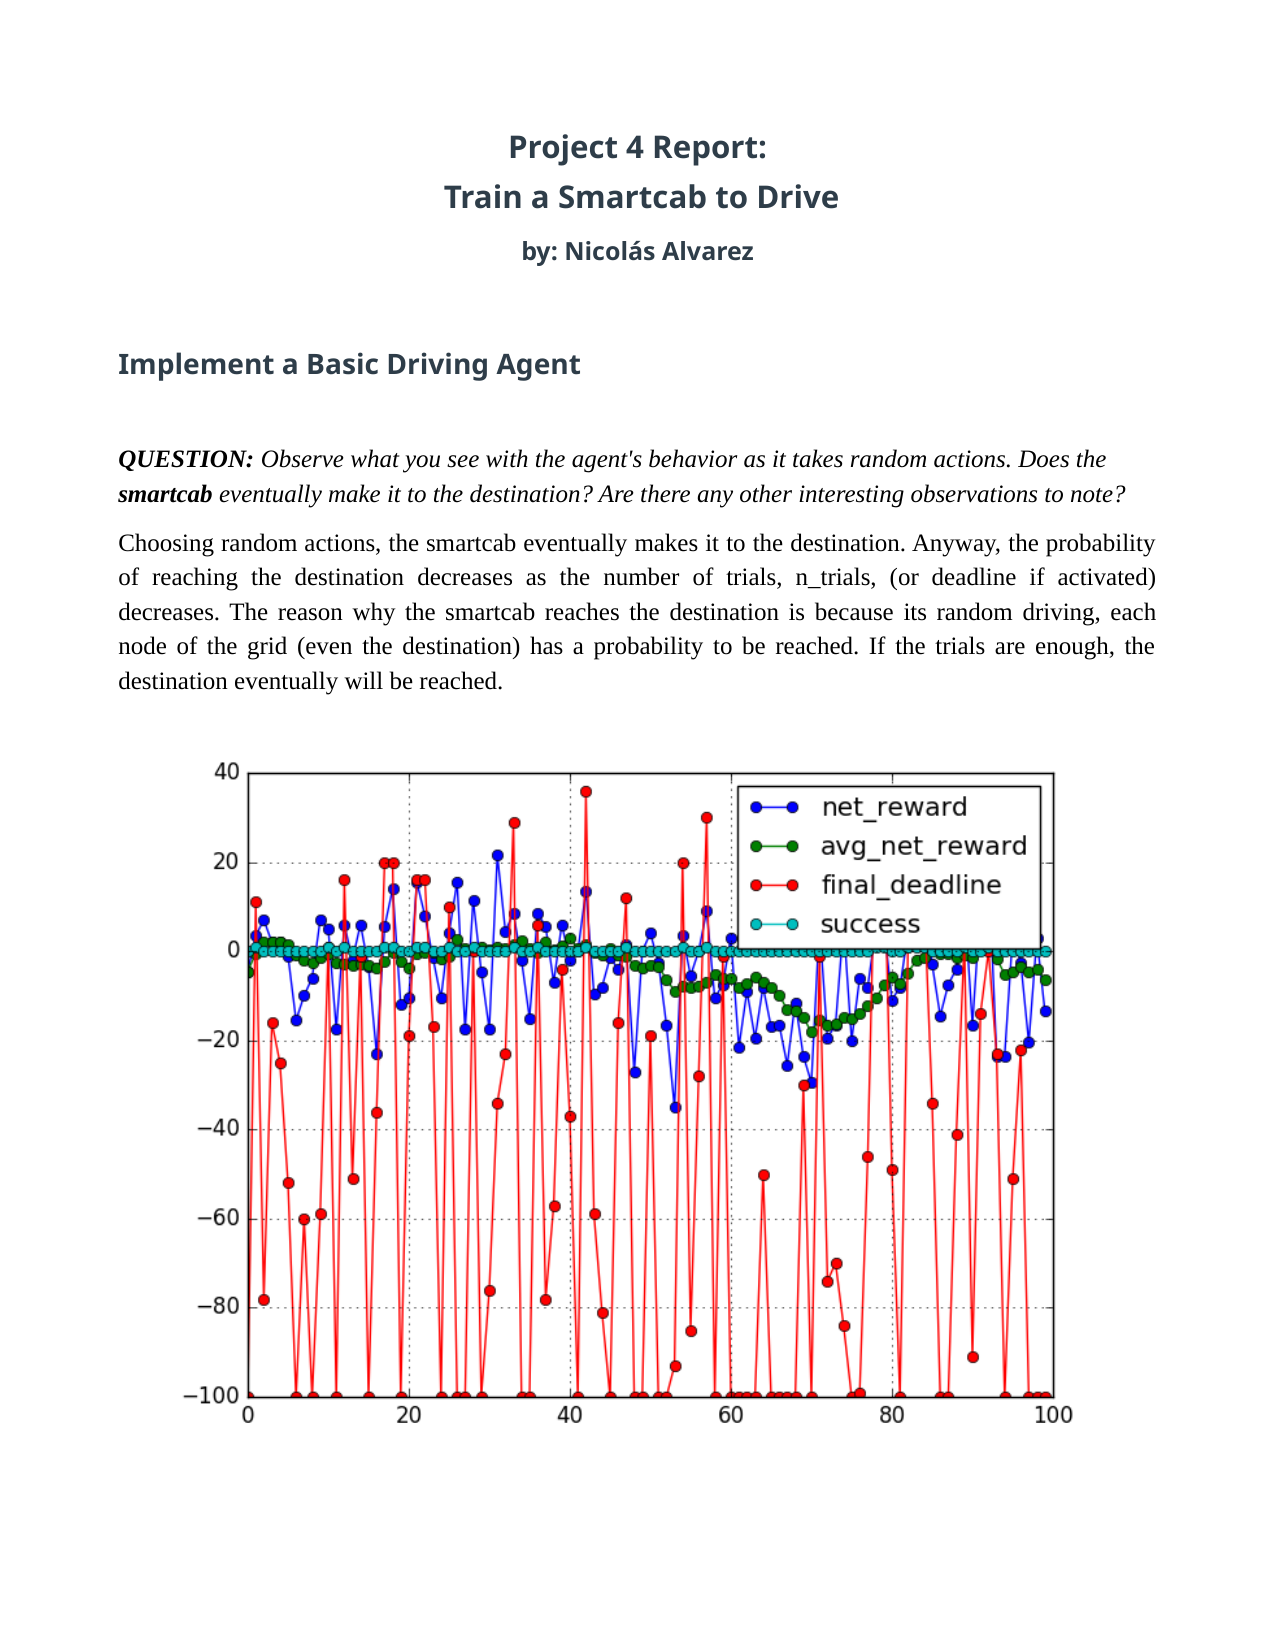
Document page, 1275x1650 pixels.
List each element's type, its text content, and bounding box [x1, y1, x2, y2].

text Choosing random actions, the smartcab eventually makes it to the destination. Anyway, the probability of reaching the destination decreases as the number of trials, n_trials, (or deadline if activated) decreases. The reason why the smartcab reaches the destination is because its random driving, each node of the grid (even the destination) has a probability to be reached. If the trials are enough, the destination eventually will be reached. [118, 528, 1157, 694]
picture [118, 695, 1157, 1475]
text Project 4 Report: [118, 118, 1157, 168]
text QUESTION: Observe what you see with the agent's behavior as it takes random actions. Does the smartcab eventually make it to the destination? Are there any other interesting observations to note? [118, 444, 1157, 507]
text Train a Smartcab to Drive [118, 168, 1157, 218]
subtitle Implement a Basic Driving Agent [118, 333, 1157, 383]
text by: Nicolás Alvarez [118, 218, 1157, 268]
